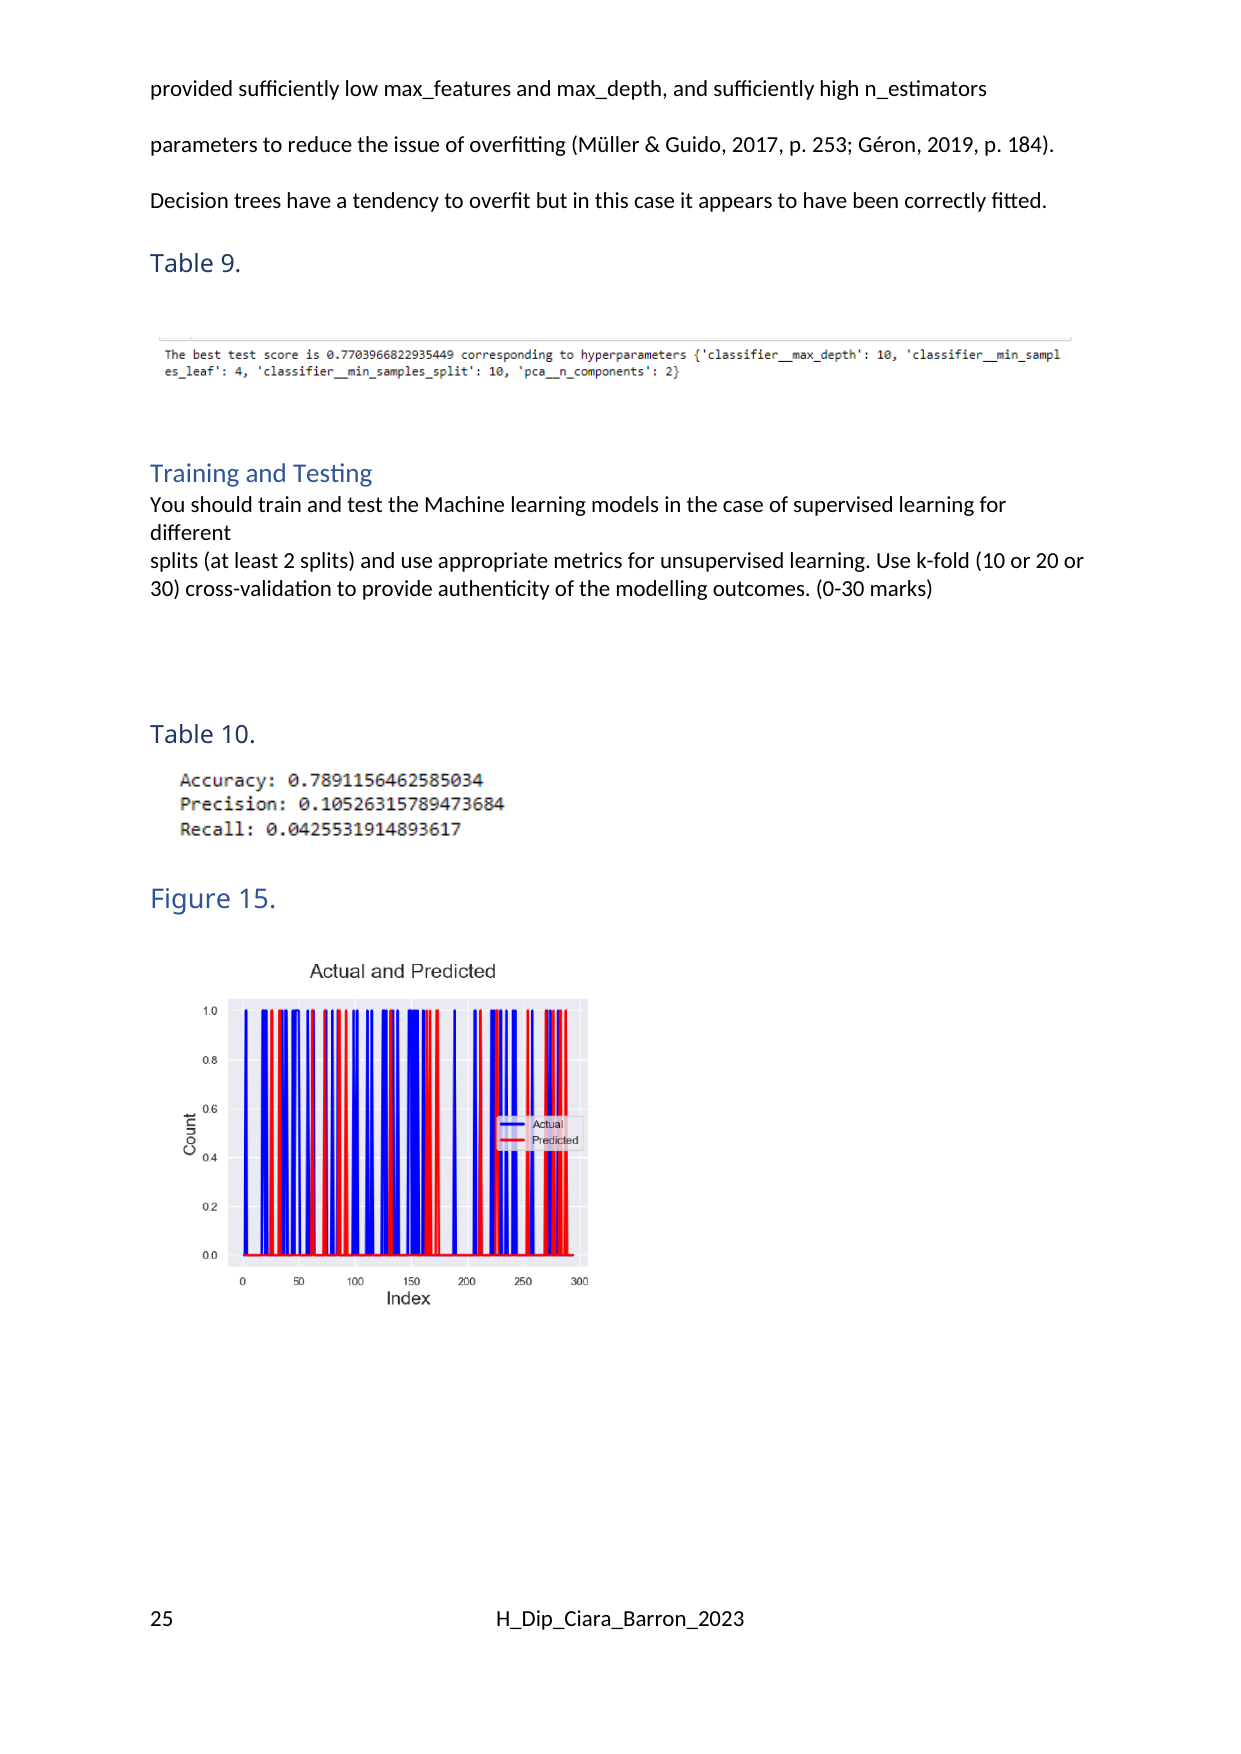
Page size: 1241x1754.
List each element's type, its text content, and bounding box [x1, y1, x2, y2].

text You should train and test the Machine learning models in the case of supervised learning for different [150, 491, 1090, 547]
text splits (at least 2 splits) and use appropriate metrics for unsupervised learning. Use k-fold (10 or 20 or [150, 547, 1090, 574]
subtitle Table 10. [150, 717, 1090, 751]
text 30) cross-validation to provide authenticity of the modelling outcomes. (0-30 marks) [150, 574, 1090, 603]
text provided sufficiently low max_features and max_depth, and sufficiently high n_estimators parameters to reduce the issue of overfitting (Müller & Guido, 2017, p. 253; Géron, 2019, p. 184). Decision trees have a tendency to overfit but in this case it appears to have been correctly fitted. [150, 74, 1090, 214]
subtitle Training and Testing [150, 456, 1090, 489]
subtitle Table 9. [150, 246, 1090, 280]
subtitle Figure 15. [150, 879, 1090, 916]
